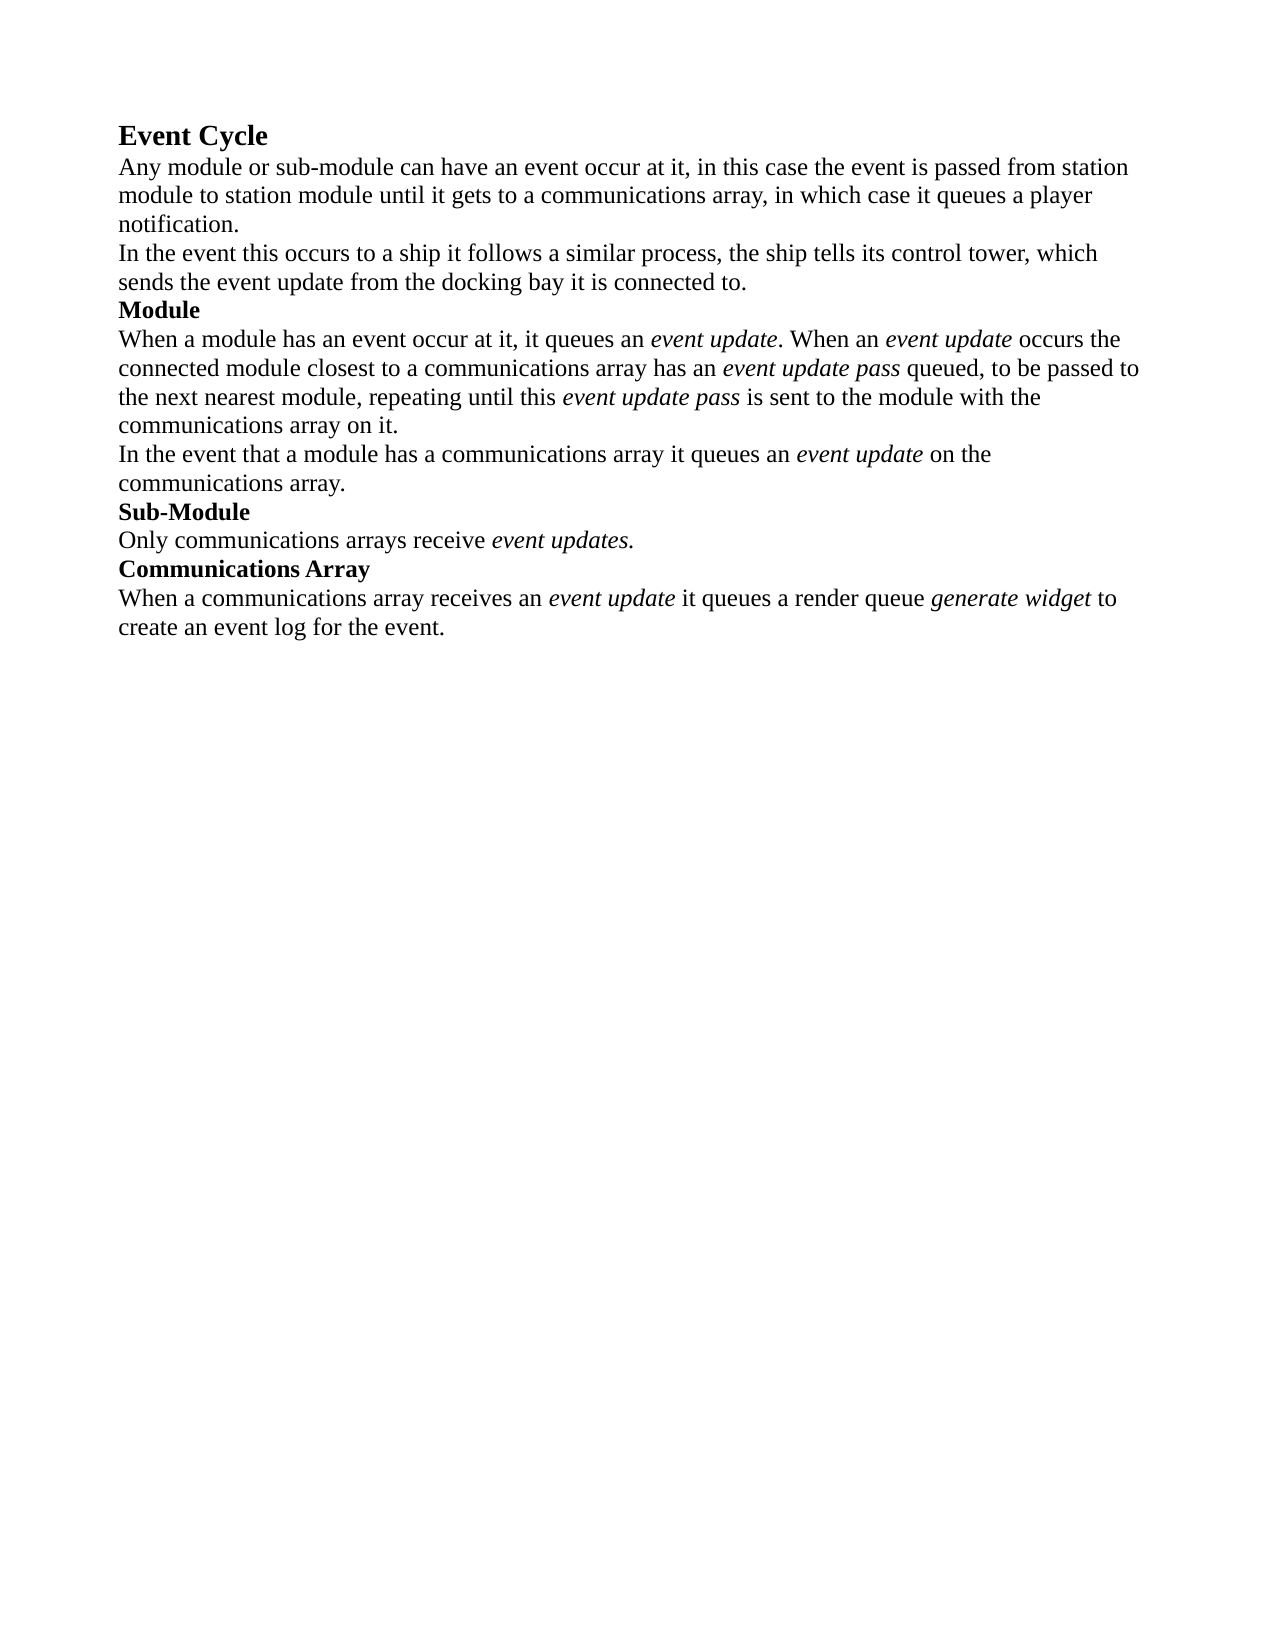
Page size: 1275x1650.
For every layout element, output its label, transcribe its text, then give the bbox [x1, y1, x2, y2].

text Sub-Module [118, 497, 1157, 525]
text Only communications arrays receive event updates. [118, 525, 1157, 554]
text Any module or sub-module can have an event occur at it, in this case the event is passed from station module to station module until it gets to a communications array, in which case it queues a player notification. [118, 152, 1157, 238]
text In the event this occurs to a ship it follows a similar process, the ship tells its control tower, which sends the event update from the docking bay it is connected to. [118, 238, 1157, 295]
text When a communications array receives an event update it queues a render queue generate widget to create an event log for the event. [118, 583, 1157, 640]
text Module [118, 295, 1157, 324]
text Communications Array [118, 554, 1157, 583]
text When a module has an event occur at it, it queues an event update. When an event update occurs the connected module closest to a communications array has an event update pass queued, to be passed to the next nearest module, repeating until this event update pass is sent to the module with the communications array on it. [118, 324, 1157, 439]
text Event Cycle [118, 118, 1157, 152]
text In the event that a module has a communications array it queues an event update on the communications array. [118, 439, 1157, 497]
